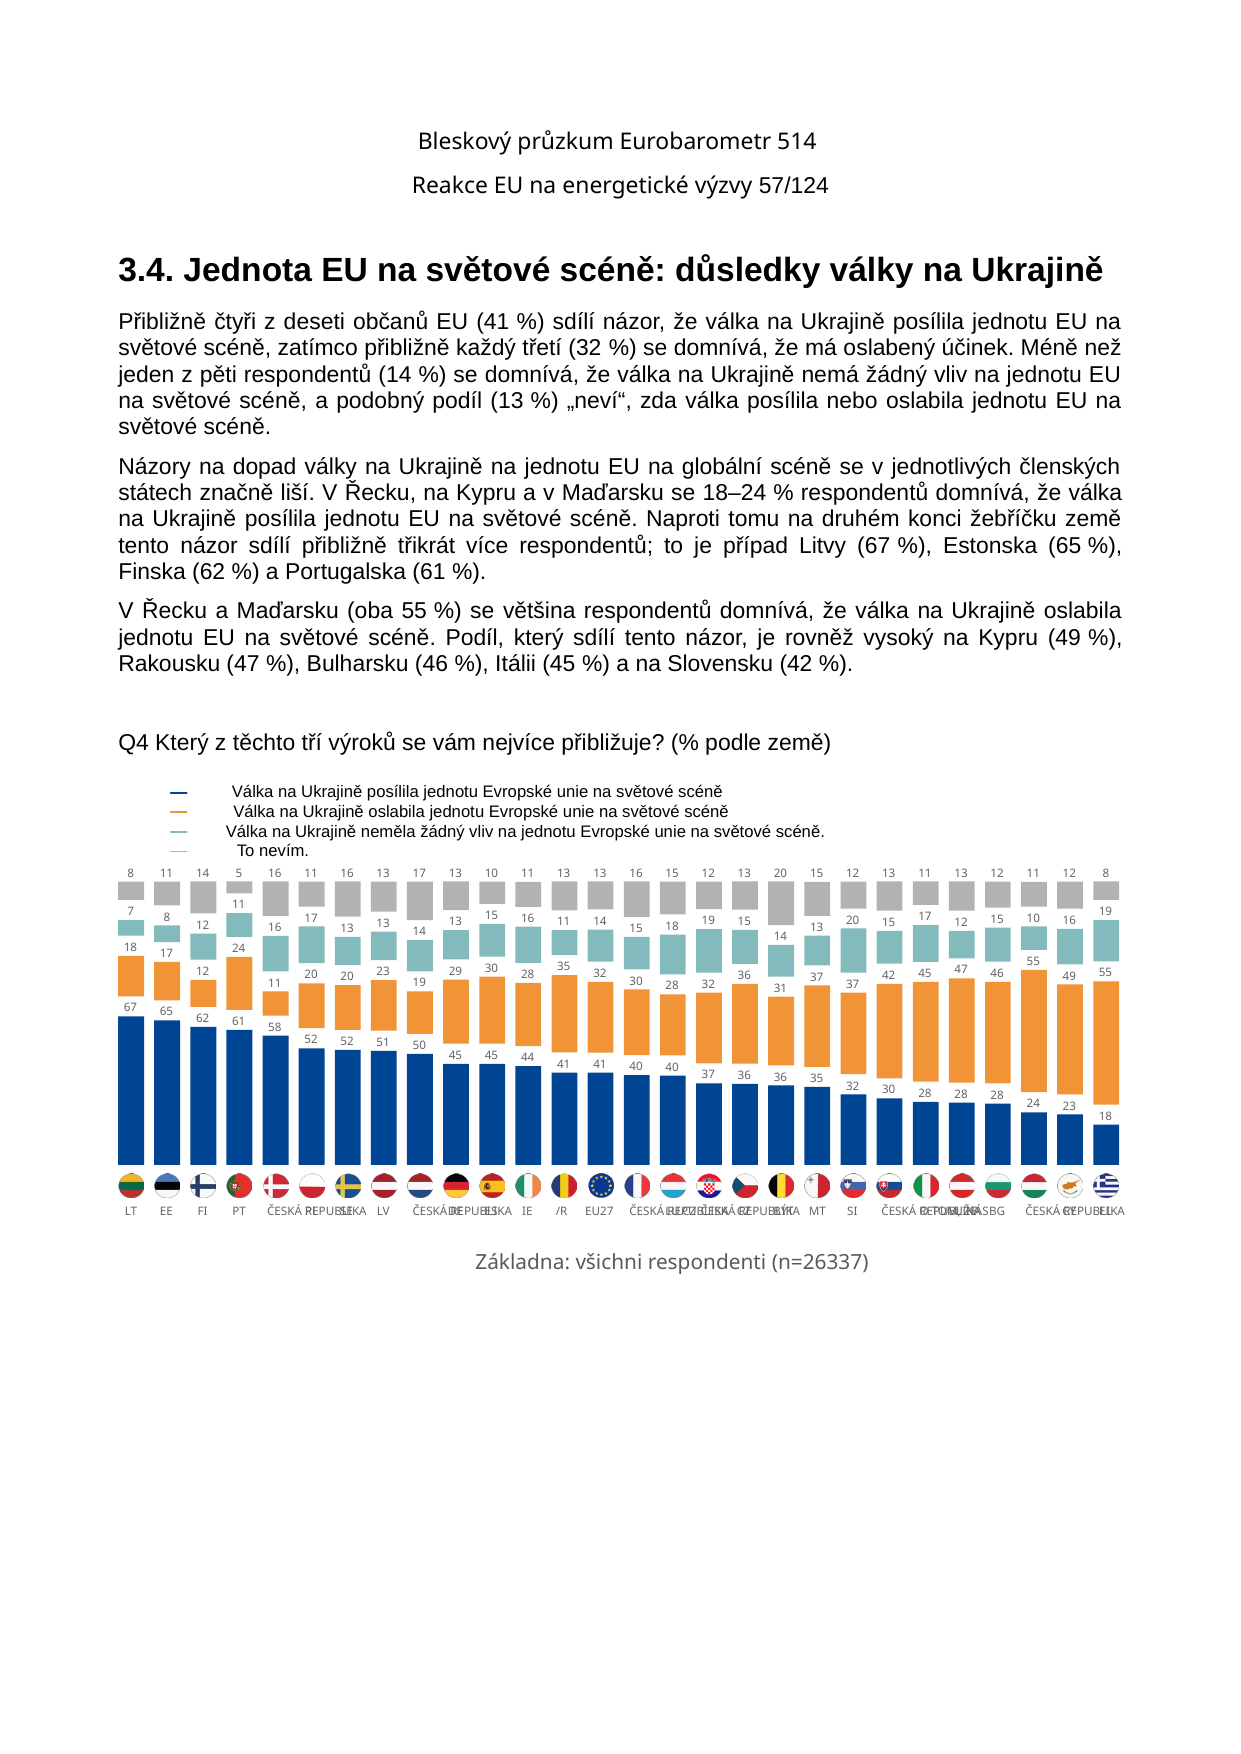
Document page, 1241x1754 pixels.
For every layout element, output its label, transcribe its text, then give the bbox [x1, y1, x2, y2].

text Q4 Který z těchto tří výroků se vám nejvíce přibližuje? (% podle země) [118, 728, 1122, 755]
picture [624, 1173, 650, 1198]
text Přibližně čtyři z deseti občanů EU (41 %) sdílí názor, že válka na Ukrajině posílila jednotu EU na světové scéně, zatímco přibližně každý třetí (32 %) se domnívá, že má oslabený účinek. Méně než jeden z pěti respondentů (14 %) se domnívá, že válka na Ukrajině nemá žádný vliv na jednotu EU na světové scéně, a podobný podíl (13 %) „neví“, zda válka posílila nebo oslabila jednotu EU na světové scéně. [118, 308, 1122, 440]
picture [1057, 1173, 1083, 1198]
picture [371, 1173, 397, 1198]
picture [985, 1173, 1011, 1198]
picture [515, 1173, 541, 1198]
picture [804, 1173, 830, 1198]
text V Řecku a Maďarsku (oba 55 %) se většina respondentů domnívá, že válka na Ukrajině oslabila jednotu EU na světové scéně. Podíl, který sdílí tento názor, je rovněž vysoký na Kypru (49 %), Rakousku (47 %), Bulharsku (46 %), Itálii (45 %) a na Slovensku (42 %). [118, 597, 1122, 676]
picture [226, 1173, 252, 1198]
picture [299, 1173, 325, 1198]
picture [407, 1173, 433, 1198]
picture [696, 1173, 722, 1198]
picture [840, 1173, 866, 1198]
picture [1093, 1173, 1119, 1198]
picture [876, 1173, 902, 1198]
picture [154, 1173, 180, 1198]
picture [118, 1173, 144, 1198]
text Názory na dopad války na Ukrajině na jednotu EU na globální scéně se v jednotlivých členských státech značně liší. V Řecku, na Kypru a v Maďarsku se 18–24 % respondentů domnívá, že válka na Ukrajině posílila jednotu EU na světové scéně. Naproti tomu na druhém konci žebříčku země tento názor sdílí přibližně třikrát více respondentů; to je případ Litvy (67 %), Estonska (65 %), Finska (62 %) a Portugalska (61 %). [118, 453, 1122, 584]
picture [479, 1173, 505, 1198]
picture [913, 1173, 939, 1198]
picture [335, 1173, 361, 1198]
picture [551, 1173, 577, 1198]
picture [732, 1173, 758, 1198]
picture [1021, 1173, 1047, 1198]
picture [660, 1173, 686, 1198]
picture [768, 1173, 794, 1198]
picture [588, 1173, 614, 1198]
picture [949, 1173, 975, 1198]
subtitle 3.4. Jednota EU na světové scéně: důsledky války na Ukrajině [118, 250, 1122, 289]
picture [190, 1173, 216, 1198]
picture [263, 1173, 289, 1198]
picture [443, 1173, 469, 1198]
